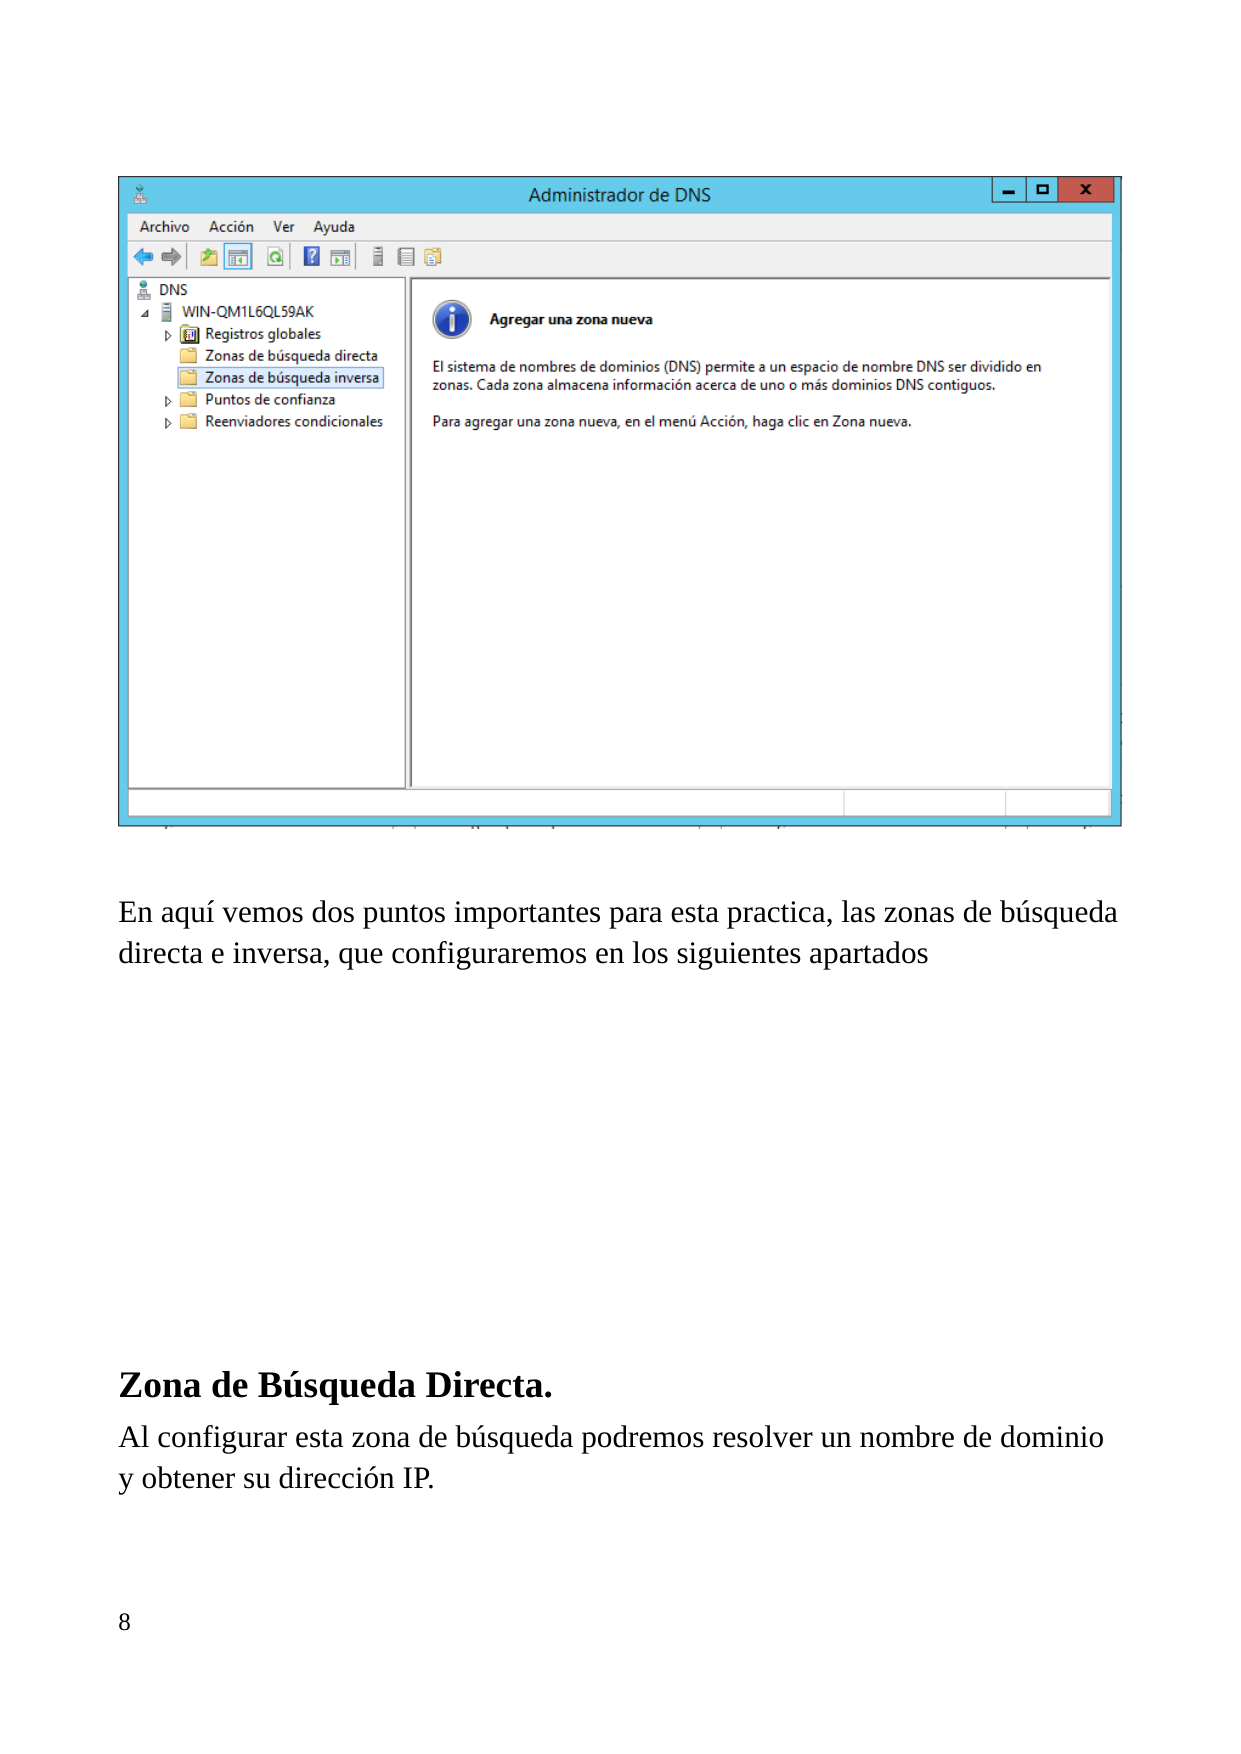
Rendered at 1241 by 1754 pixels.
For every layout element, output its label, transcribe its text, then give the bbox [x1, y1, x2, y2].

picture [118, 176, 1123, 829]
text Al configurar esta zona de búsqueda podremos resolver un nombre de dominio y obtener su dirección IP. [118, 1418, 1122, 1496]
text En aquí vemos dos puntos importantes para esta practica, las zonas de búsqueda directa e inversa, que configuraremos en los siguientes apartados [118, 893, 1122, 970]
subtitle Zona de Búsqueda Directa. [118, 1363, 1122, 1406]
